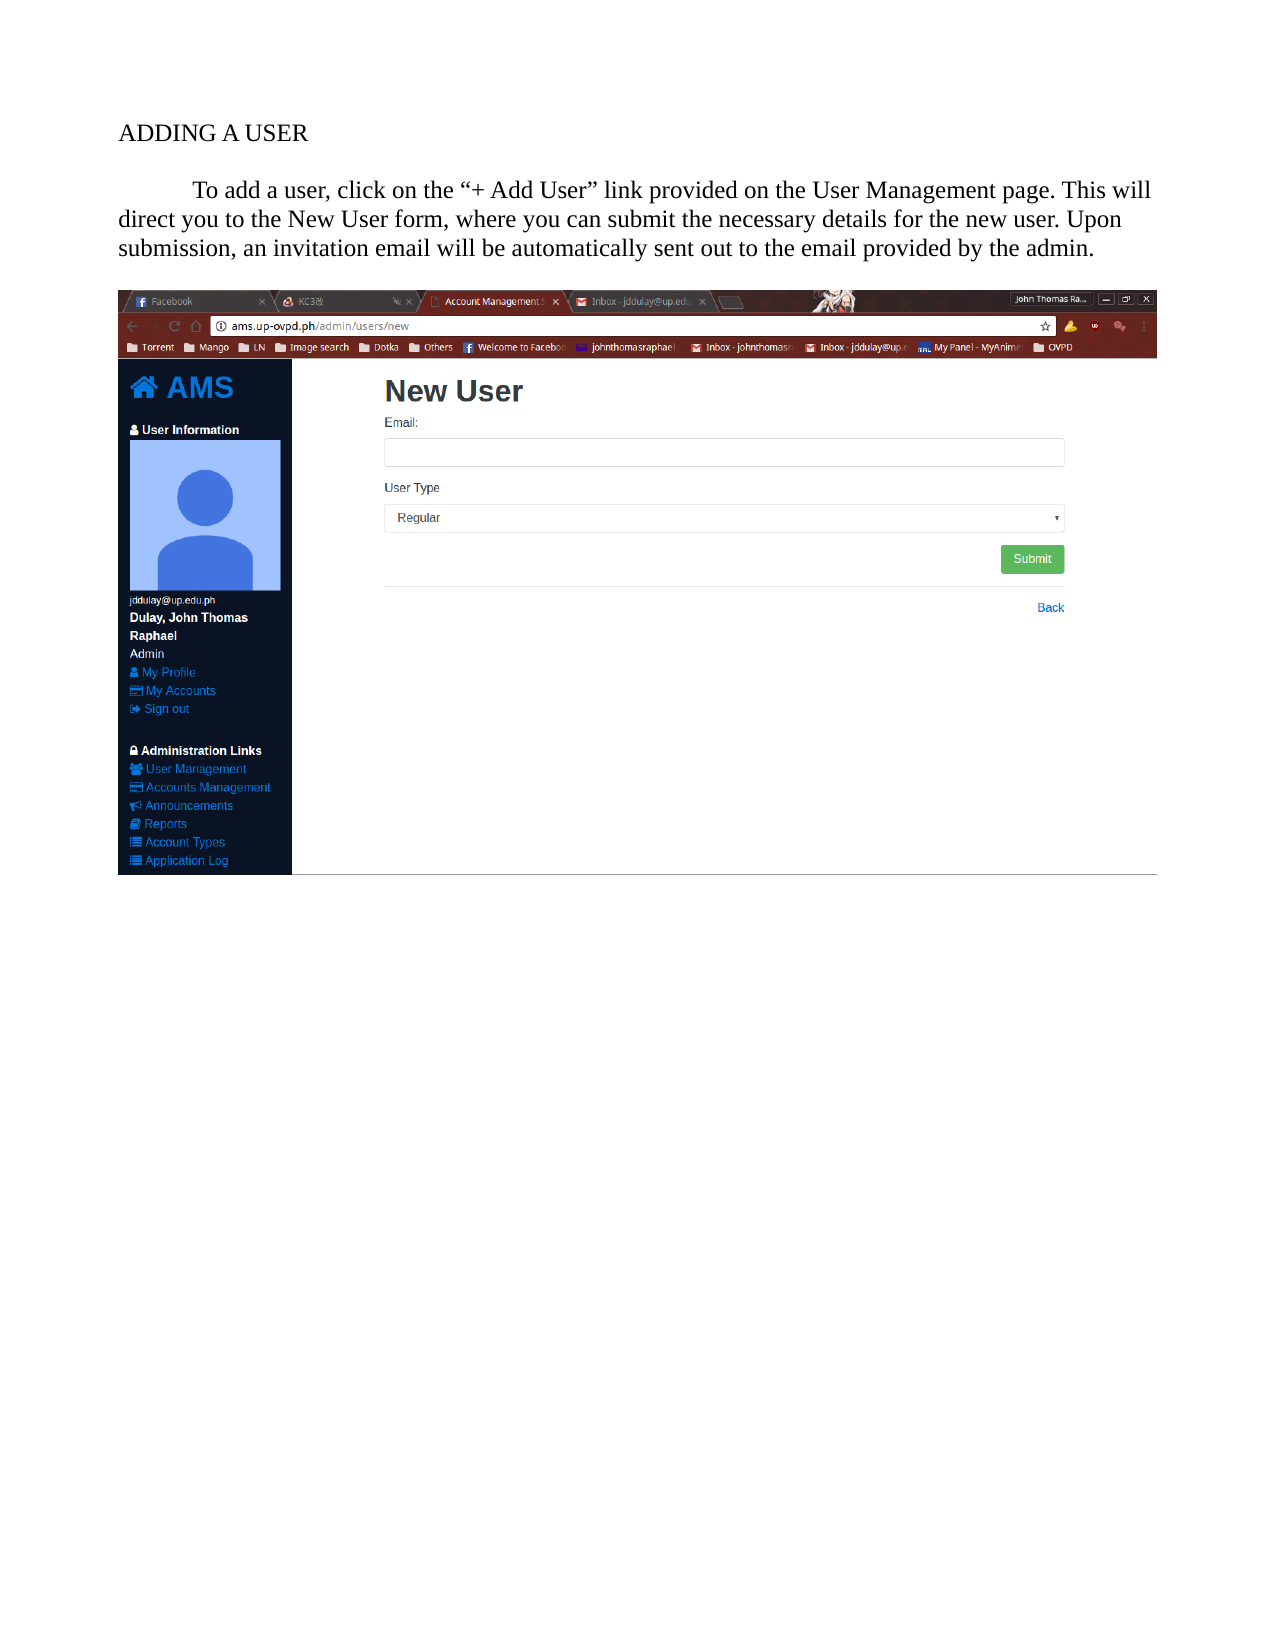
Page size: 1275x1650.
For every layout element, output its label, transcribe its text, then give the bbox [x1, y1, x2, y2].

text ADDING A USER [118, 118, 1157, 147]
text To add a user, click on the “+ Add User” link provided on the User Management page. This will direct you to the New User form, where you can submit the necessary details for the new user. Upon submission, an invitation email will be automatically sent out to the email provided by the admin. [118, 176, 1157, 262]
picture [118, 290, 1157, 875]
